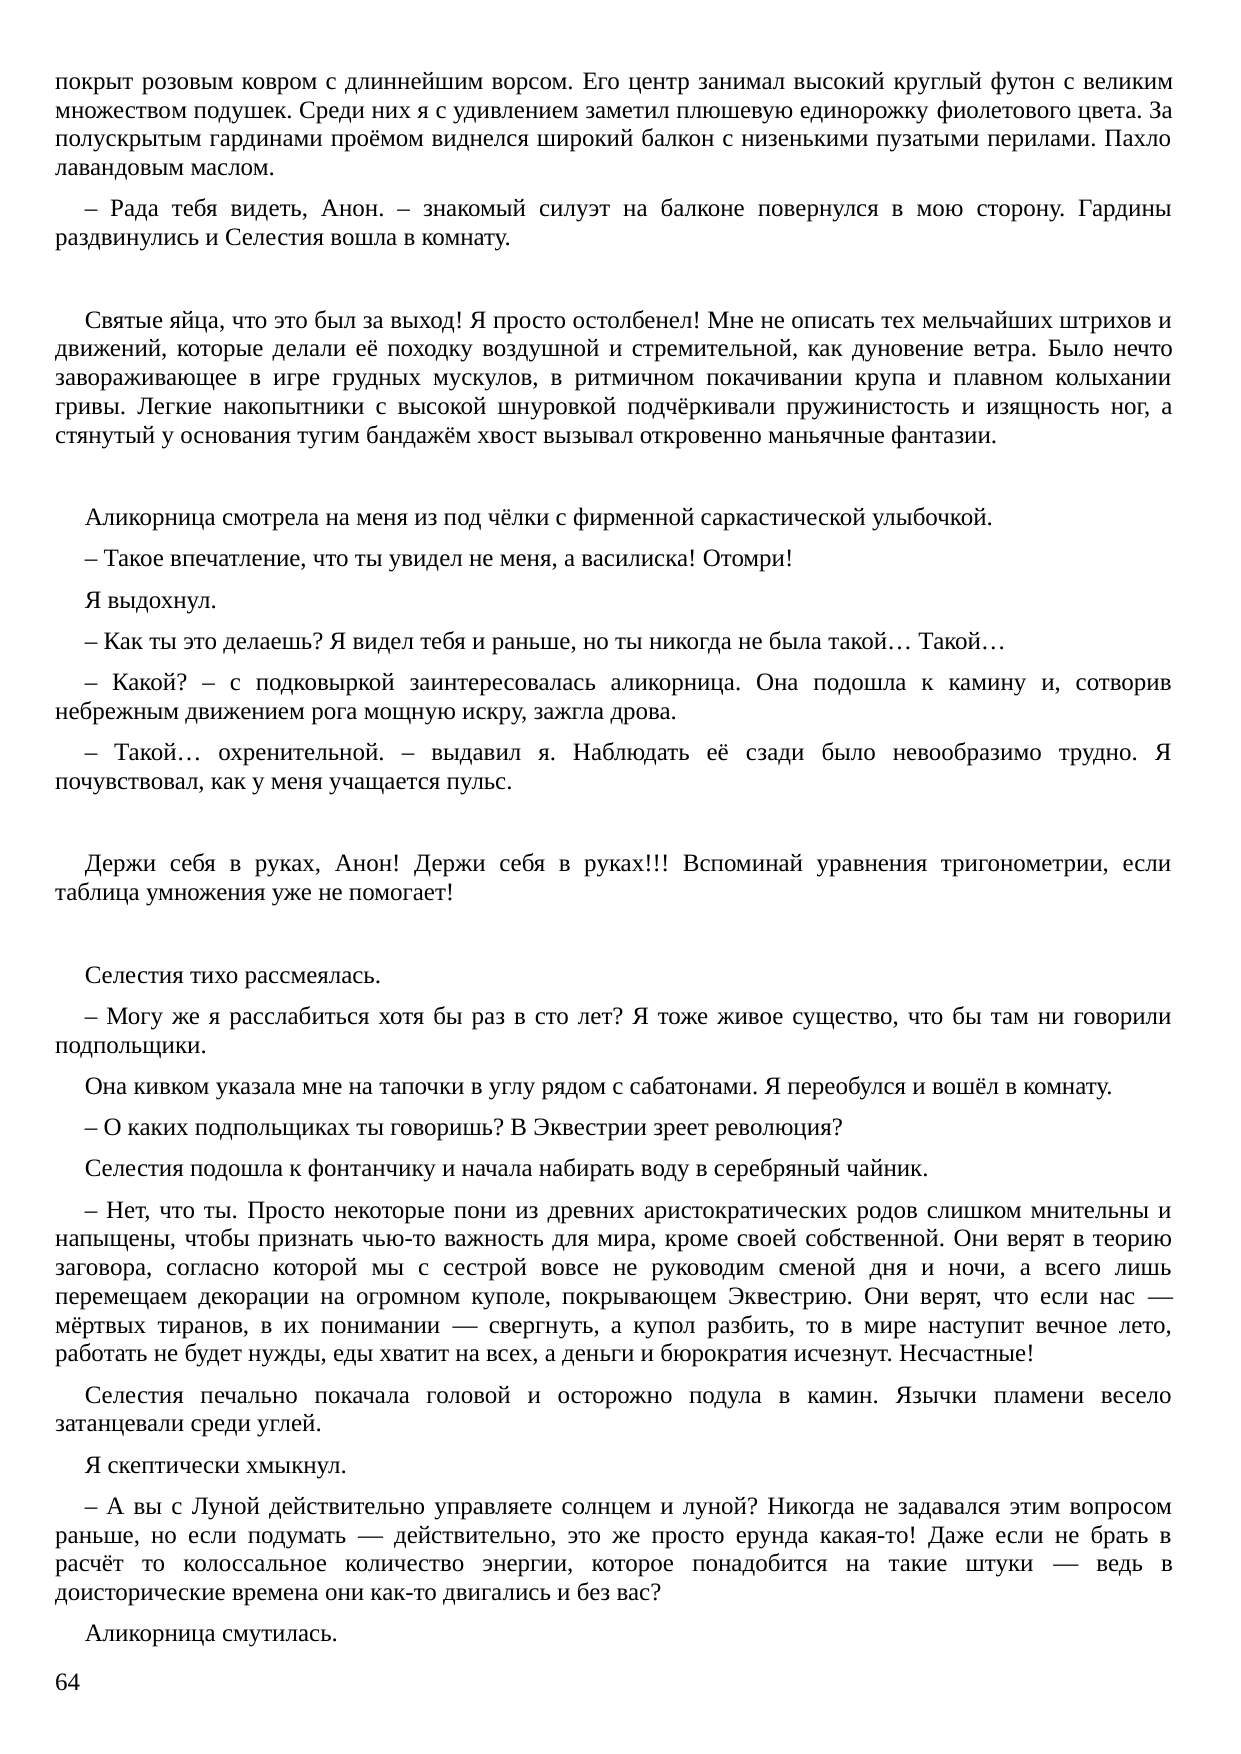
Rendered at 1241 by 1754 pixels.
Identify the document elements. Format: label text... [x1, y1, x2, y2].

text – Рада тебя видеть, Анон. – знакомый силуэт на балконе повернулся в мою сторону. Гардины раздвинулись и Селестия вошла в комнату. [55, 193, 1173, 251]
text – Могу же я расслабиться хотя бы раз в сто лет? Я тоже живое существо, что бы там ни говорили подпольщики. [55, 1001, 1173, 1058]
text – О каких подпольщиках ты говоришь? В Эквестрии зреет революция? [55, 1112, 1173, 1141]
text Аликорница смутилась. [55, 1618, 1173, 1647]
text Селестия печально покачала головой и осторожно подула в камин. Язычки пламени весело затанцевали среди углей. [55, 1380, 1173, 1437]
text Держи себя в руках, Анон! Держи себя в руках!!! Вспоминай уравнения тригонометрии, если таблица умножения уже не помогает! [55, 848, 1173, 906]
text – Нет, что ты. Просто некоторые пони из древних аристократических родов слишком мнительны и напыщены, чтобы признать чью-то важность для мира, кроме своей собственной. Они верят в теорию заговора, согласно которой мы с сестрой вовсе не руководим сменой дня и ночи, а всего лишь перемещаем декорации на огромном куполе, покрывающем Эквестрию. Они верят, что если нас — мёртвых тиранов, в их понимании — свергнуть, а купол разбить, то в мире наступит вечное лето, работать не будет нужды, еды хватит на всех, а деньги и бюрократия исчезнут. Несчастные! [55, 1195, 1173, 1367]
text Селестия подошла к фонтанчику и начала набирать воду в серебряный чайник. [55, 1153, 1173, 1182]
text – Такое впечатление, что ты увидел не меня, а василиска! Отомри! [55, 543, 1173, 572]
text Селестия тихо рассмеялась. [55, 960, 1173, 988]
text Святые яйца, что это был за выход! Я просто остолбенел! Мне не описать тех мельчайших штрихов и движений, которые делали её походку воздушной и стремительной, как дуновение ветра. Было нечто завораживающее в игре грудных мускулов, в ритмичном покачивании крупа и плавном колыхании гривы. Легкие накопытники с высокой шнуровкой подчёркивали пружинистость и изящность ног, а стянутый у основания тугим бандажём хвост вызывал откровенно маньячные фантазии. [55, 305, 1173, 448]
text Аликорница смотрела на меня из под чёлки с фирменной саркастической улыбочкой. [55, 502, 1173, 531]
text Я скептически хмыкнул. [55, 1450, 1173, 1478]
text – А вы с Луной действительно управляете солнцем и луной? Никогда не задавался этим вопросом раньше, но если подумать — действительно, это же просто ерунда какая-то! Даже если не брать в расчёт то колоссальное количество энергии, которое понадобится на такие штуки — ведь в доисторические времена они как-то двигались и без вас? [55, 1491, 1173, 1606]
text Она кивком указала мне на тапочки в углу рядом с сабатонами. Я переобулся и вошёл в комнату. [55, 1071, 1173, 1100]
text Я выдохнул. [55, 585, 1173, 613]
text – Такой… охренительной. – выдавил я. Наблюдать её сзади было невообразимо трудно. Я почувствовал, как у меня учащается пульс. [55, 737, 1173, 795]
text покрыт розовым ковром с длиннейшим ворсом. Его центр занимал высокий круглый футон с великим множеством подушек. Среди них я с удивлением заметил плюшевую единорожку фиолетового цвета. За полускрытым гардинами проёмом виднелся широкий балкон с низенькими пузатыми перилами. Пахло лавандовым маслом. [55, 66, 1173, 181]
text – Какой? – с подковыркой заинтересовалась аликорница. Она подошла к камину и, сотворив небрежным движением рога мощную искру, зажгла дрова. [55, 667, 1173, 725]
text – Как ты это делаешь? Я видел тебя и раньше, но ты никогда не была такой… Такой… [55, 626, 1173, 655]
